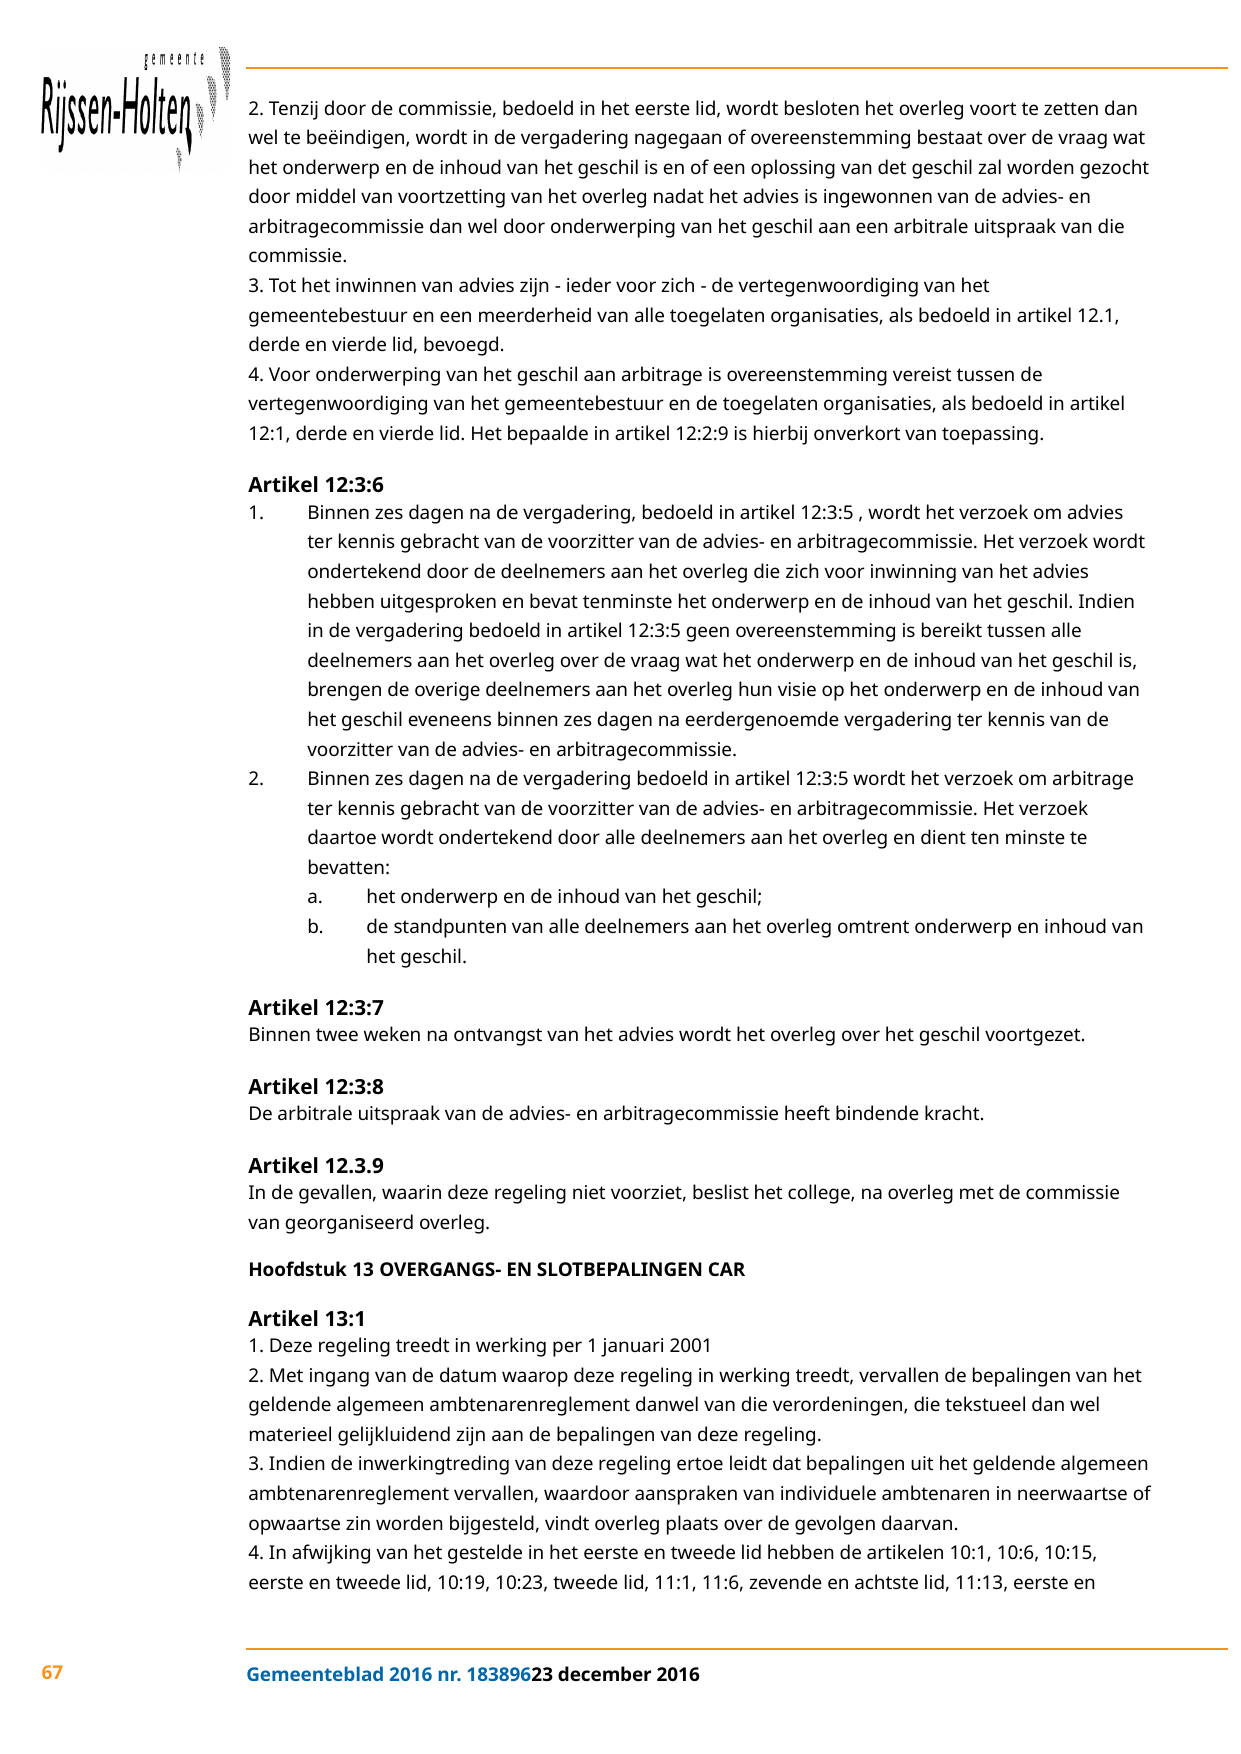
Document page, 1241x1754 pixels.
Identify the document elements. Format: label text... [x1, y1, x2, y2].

text 4. In afwijking van het gestelde in het eerste en tweede lid hebben de artikelen 10:1, 10:6, 10:15, eerste en tweede lid, 10:19, 10:23, tweede lid, 11:1, 11:6, zevende en achtste lid, 11:13, eerste en [248, 1539, 1152, 1595]
text 2. Met ingang van de datum waarop deze regeling in werking treedt, vervallen de bepalingen van het geldende algemeen ambtenarenreglement danwel van die verordeningen, die tekstueel dan wel materieel gelijkluidend zijn aan de bepalingen van deze regeling. [248, 1362, 1152, 1447]
list Binnen zes dagen na de vergadering bedoeld in artikel 12:3:5 wordt het verzoek om arbitrage ter kennis gebracht van de voorzitter van de advies- en arbitragecommissie. Het verzoek daartoe wordt ondertekend door alle deelnemers aan het overleg en dient ten minste te bevatten: [248, 765, 1152, 880]
list het onderwerp en de inhoud van het geschil; [307, 884, 1152, 909]
text Artikel 12:3:6 [248, 471, 1152, 499]
list de standpunten van alle deelnemers aan het overleg omtrent onderwerp en inhoud van het geschil. [307, 913, 1152, 968]
text In de gevallen, waarin deze regeling niet voorziet, beslist het college, na overleg met de commissie van georganiseerd overleg. [248, 1179, 1152, 1235]
text De arbitrale uitspraak van de advies- en arbitragecommissie heeft bindende kracht. [248, 1101, 1152, 1126]
text 1. Deze regeling treedt in werking per 1 januari 2001 [248, 1332, 1152, 1358]
text 2. Tenzij door de commissie, bedoeld in het eerste lid, wordt besloten het overleg voort te zetten dan wel te beëindigen, wordt in de vergadering nagegaan of overeenstemming bestaat over de vraag wat het onderwerp en de inhoud van het geschil is en of een oplossing van det geschil zal worden gezocht door middel van voortzetting van het overleg nadat het advies is ingewonnen van de advies- en arbitragecommissie dan wel door onderwerping van het geschil aan een arbitrale uitspraak van die commissie. [248, 95, 1152, 268]
text 3. Tot het inwinnen van advies zijn - ieder voor zich - de vertegenwoordiging van het gemeentebestuur en een meerderheid van alle toegelaten organisaties, als bedoeld in artikel 12.1, derde en vierde lid, bevoegd. [248, 272, 1152, 357]
text Artikel 12:3:8 [248, 1072, 1152, 1101]
text Artikel 12:3:7 [248, 993, 1152, 1022]
text 3. Indien de inwerkingtreding van deze regeling ertoe leidt dat bepalingen uit het geldende algemeen ambtenarenreglement vervallen, waardoor aanspraken van individuele ambtenaren in neerwaartse of opwaartse zin worden bijgesteld, vindt overleg plaats over de gevolgen daarvan. [248, 1451, 1152, 1536]
list Binnen zes dagen na de vergadering, bedoeld in artikel 12:3:5 , wordt het verzoek om advies ter kennis gebracht van de voorzitter van de advies- en arbitragecommissie. Het verzoek wordt ondertekend door de deelnemers aan het overleg die zich voor inwinning van het advies hebben uitgesproken en bevat tenminste het onderwerp en de inhoud van het geschil. Indien in de vergadering bedoeld in artikel 12:3:5 geen overeenstemming is bereikt tussen alle deelnemers aan het overleg over de vraag wat het onderwerp en de inhoud van het geschil is, brengen de overige deelnemers aan het overleg hun visie op het onderwerp en de inhoud van het geschil eveneens binnen zes dagen na eerdergenoemde vergadering ter kennis van de voorzitter van de advies- en arbitragecommissie. [248, 499, 1152, 761]
picture [41, 47, 231, 172]
text Artikel 13:1 [248, 1304, 1152, 1332]
text Artikel 12.3.9 [248, 1151, 1152, 1179]
text Binnen twee weken na ontvangst van het advies wordt het overleg over het geschil voortgezet. [248, 1022, 1152, 1047]
text Hoofdstuk 13 OVERGANGS- EN SLOTBEPALINGEN CAR [248, 1254, 1152, 1283]
text 4. Voor onderwerping van het geschil aan arbitrage is overeenstemming vereist tussen de vertegenwoordiging van het gemeentebestuur en de toegelaten organisaties, als bedoeld in artikel 12:1, derde en vierde lid. Het bepaalde in artikel 12:2:9 is hierbij onverkort van toepassing. [248, 361, 1152, 446]
